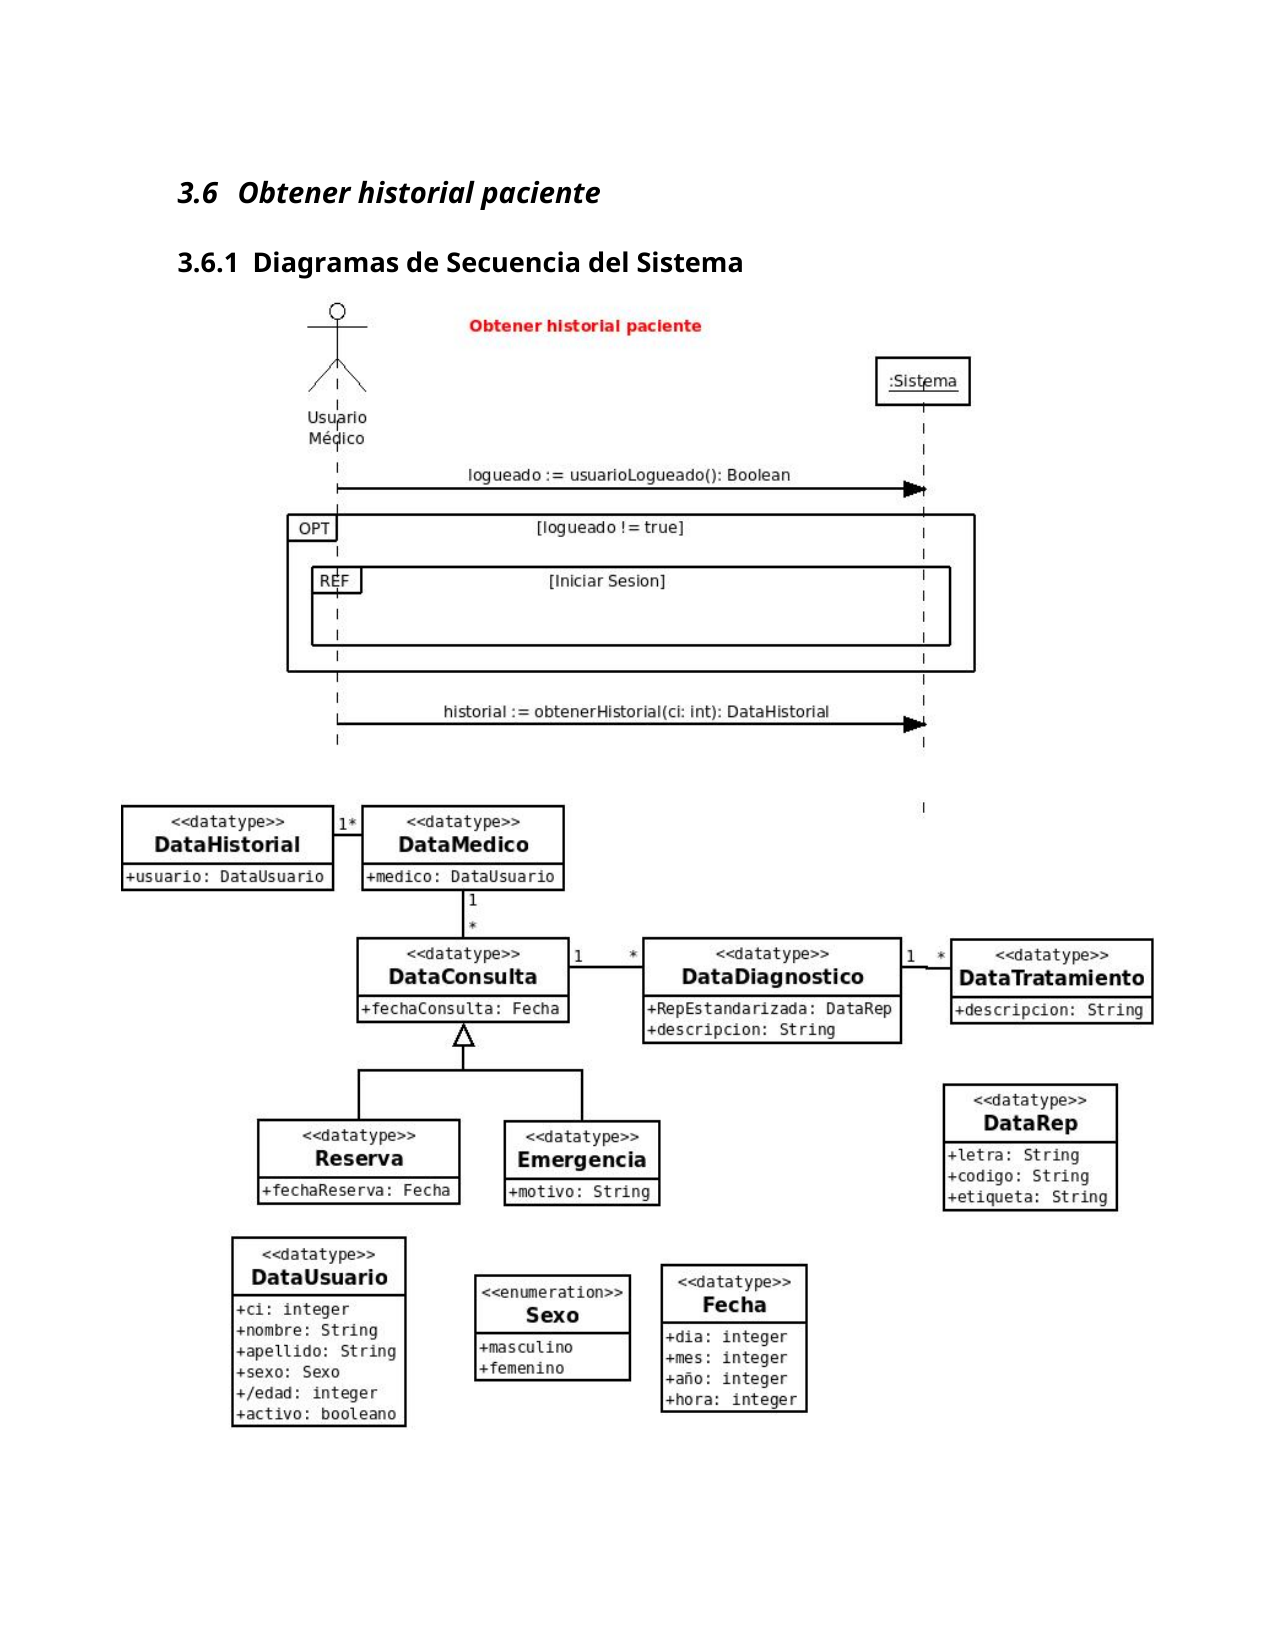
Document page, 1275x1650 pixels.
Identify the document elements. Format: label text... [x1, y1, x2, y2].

subtitle Diagramas de Secuencia del Sistema [177, 244, 1098, 281]
picture [121, 286, 1154, 1430]
subtitle Obtener historial paciente [177, 173, 1098, 212]
